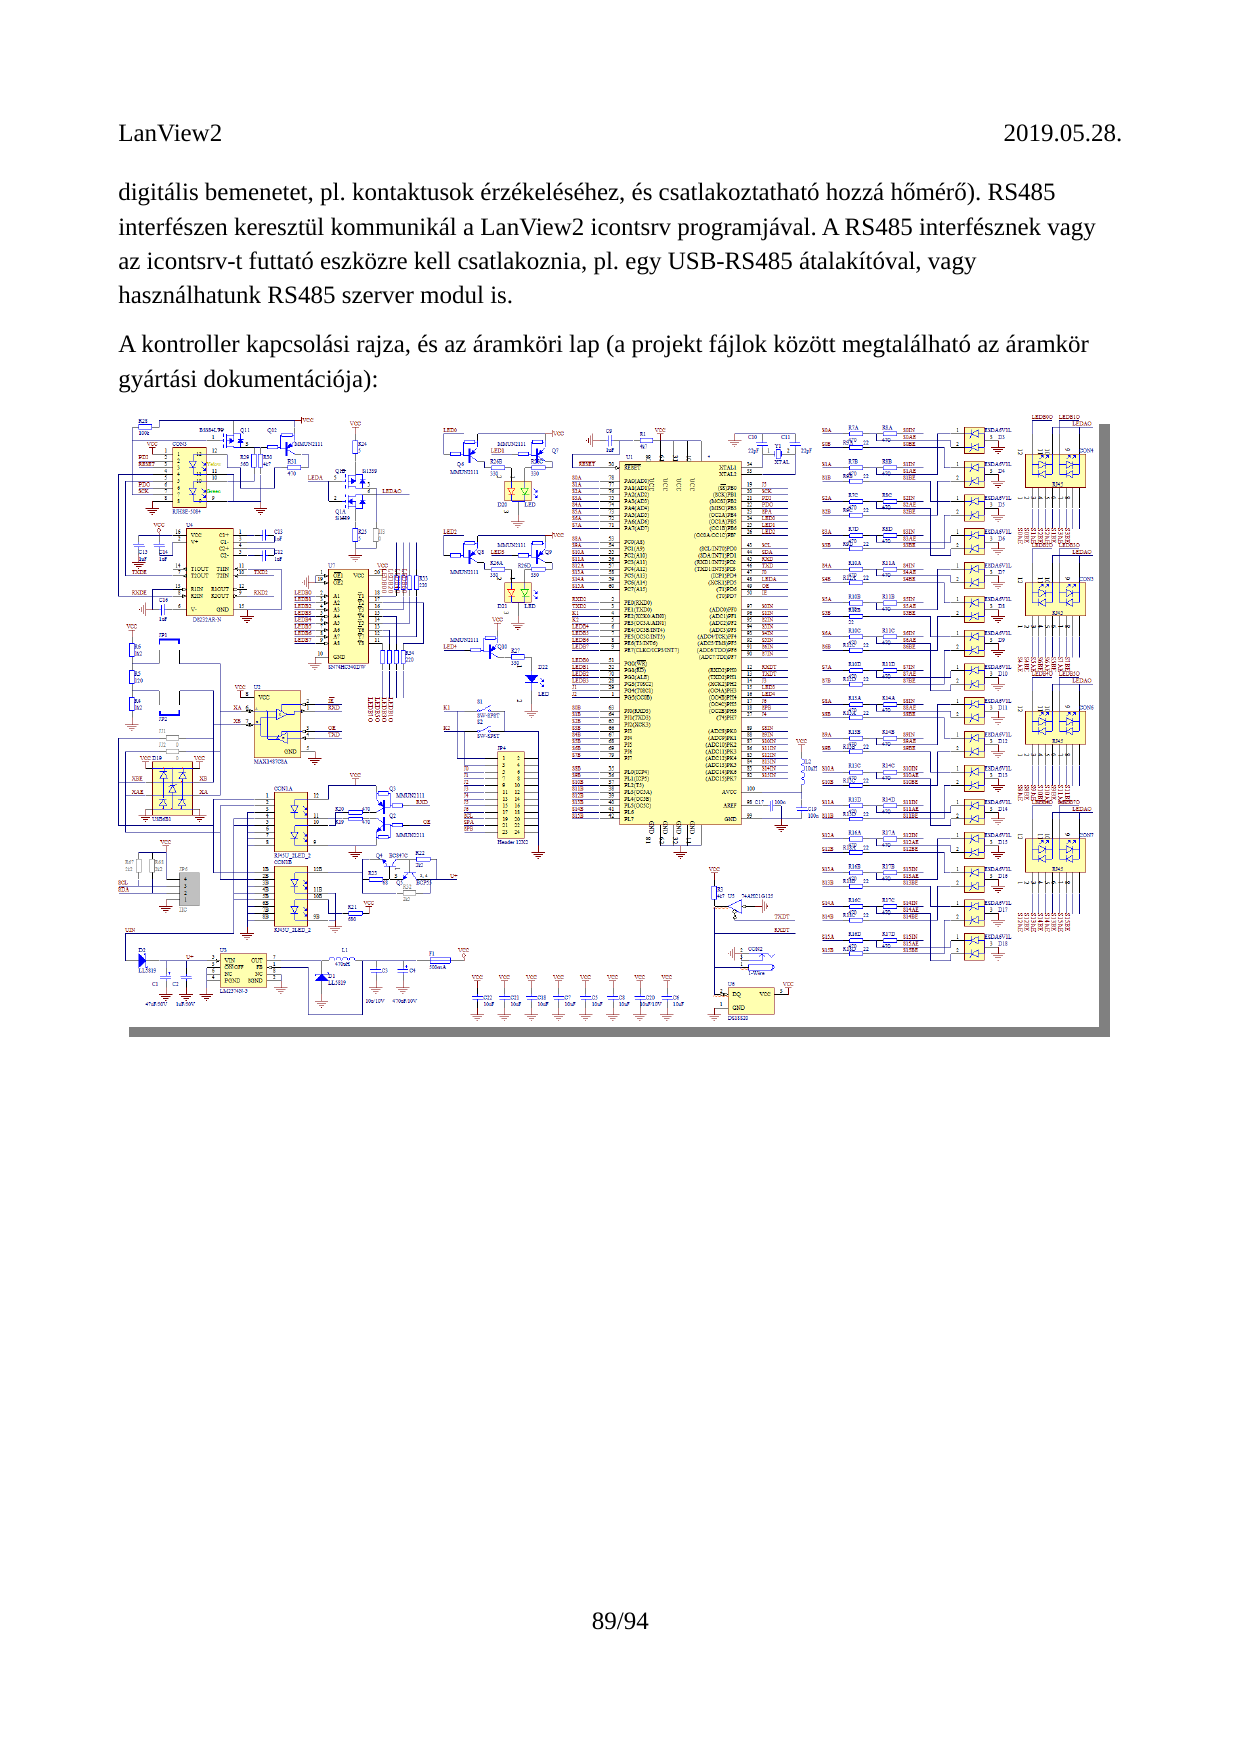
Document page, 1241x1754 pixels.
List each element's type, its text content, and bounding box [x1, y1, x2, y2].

text digitális bemenetet, pl. kontaktusok érzékeléséhez, és csatlakoztatható hozzá hőmérő). RS485 interfészen keresztül kommunikál a LanView2 icontsrv programjával. A RS485 interfésznek vagy az icontsrv-t futtató eszközre kell csatlakoznia, pl. egy USB-RS485 átalakítóval, vagy használhatunk RS485 szerver modul is. [118, 177, 1122, 309]
picture [118, 413, 1099, 1027]
text A kontroller kapcsolási rajza, és az áramköri lap (a projekt fájlok között megtalálható az áramkör gyártási dokumentációja): [118, 329, 1122, 393]
